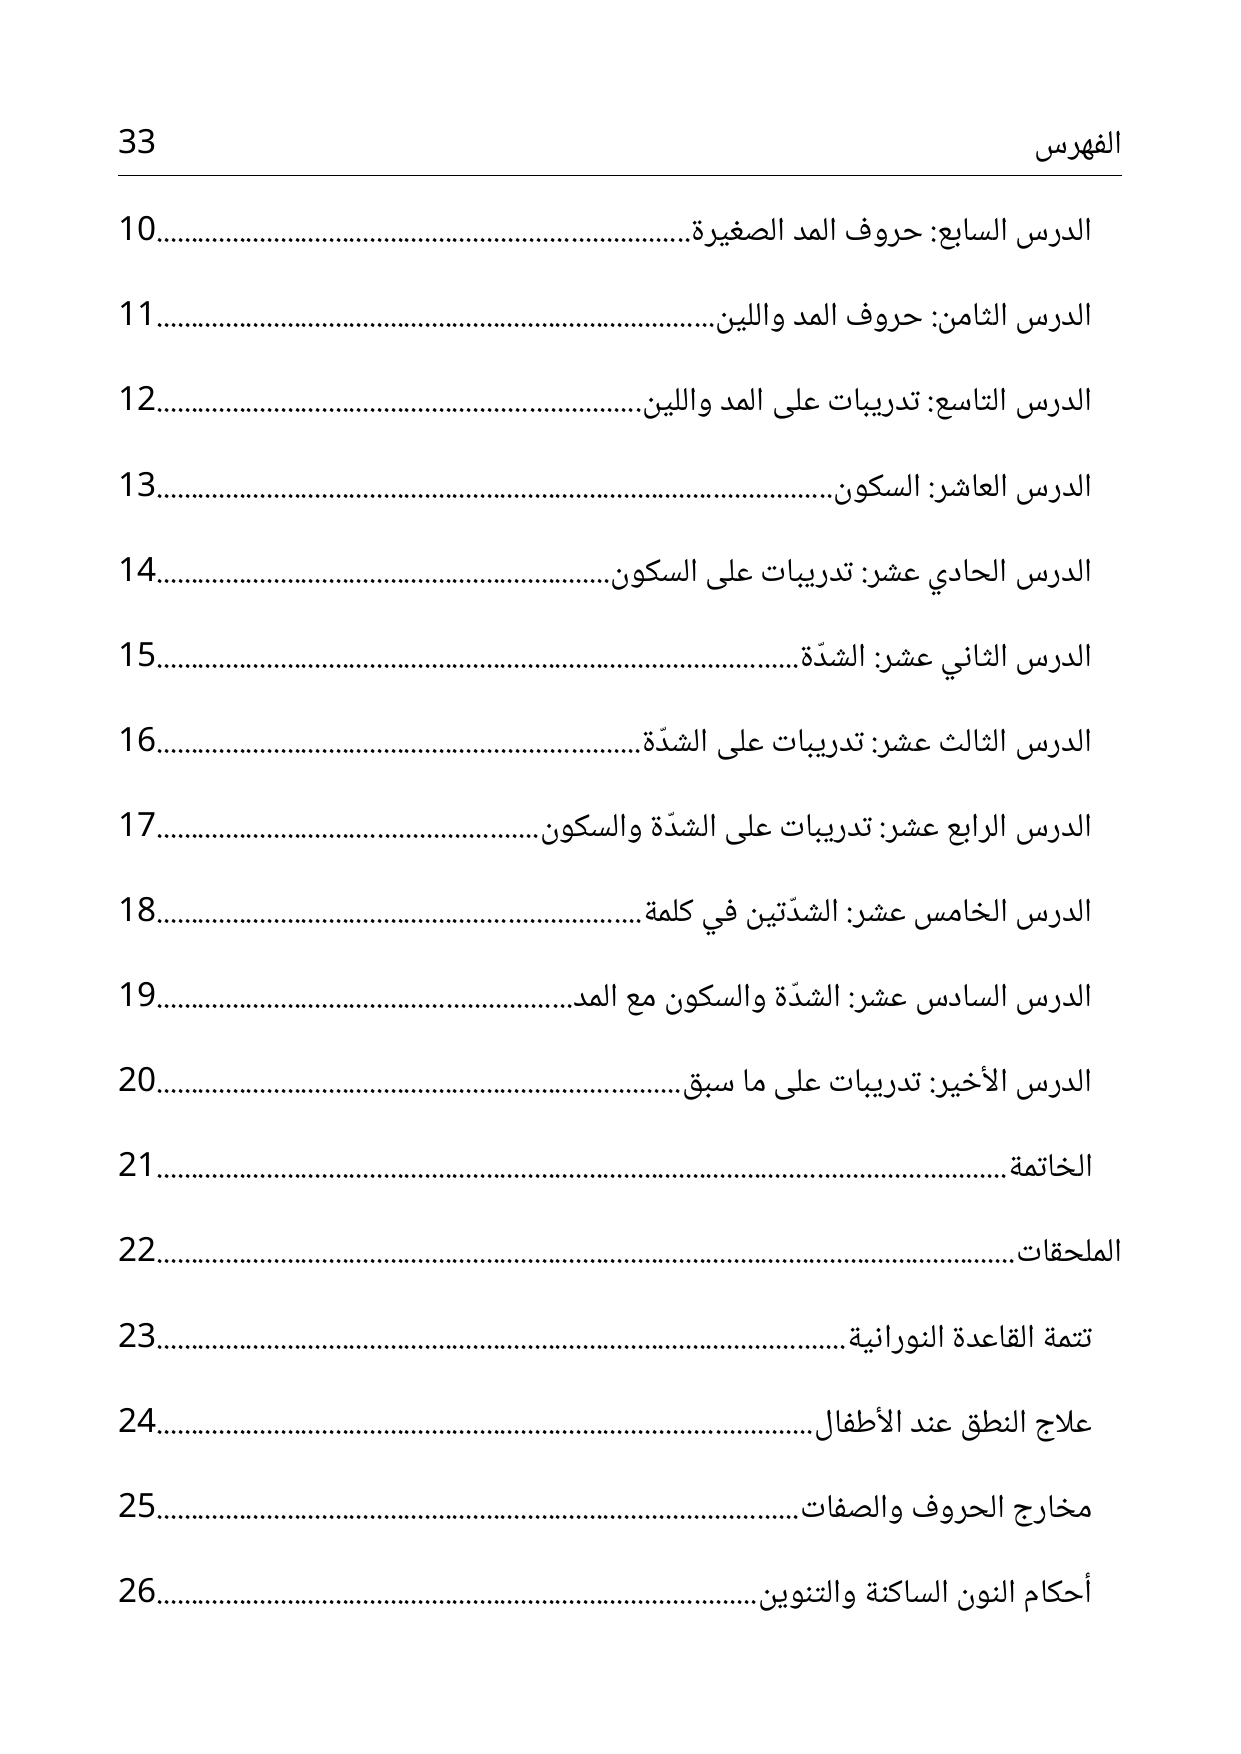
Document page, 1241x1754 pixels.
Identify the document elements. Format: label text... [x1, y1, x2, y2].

text الدرس الثالث عشر: تدريبات على الشدّة 16 [118, 716, 1093, 772]
text الخاتمة 21 [118, 1141, 1093, 1198]
text الدرس التاسع: تدريبات على المد واللين 12 [118, 375, 1093, 432]
text أحكام النون الساكنة والتنوين 26 [118, 1567, 1093, 1623]
text الدرس الأخير: تدريبات على ما سبق 20 [118, 1056, 1093, 1113]
text علاج النطق عند الأطفال 24 [118, 1396, 1093, 1453]
text الدرس السادس عشر: الشدّة والسكون مع المد 19 [118, 971, 1093, 1028]
text تتمة القاعدة النورانية 23 [118, 1311, 1093, 1368]
text الدرس الثامن: حروف المد واللين 11 [118, 290, 1093, 347]
text الملحقات 22 [118, 1226, 1122, 1283]
text الدرس الخامس عشر: الشدّتين في كلمة 18 [118, 886, 1093, 943]
text الدرس السابع: حروف المد الصغيرة 10 [118, 205, 1093, 262]
text الدرس الرابع عشر: تدريبات على الشدّة والسكون 17 [118, 801, 1093, 857]
text الدرس الثاني عشر: الشدّة 15 [118, 631, 1093, 687]
text الدرس الحادي عشر: تدريبات على السكون 14 [118, 545, 1093, 602]
text مخارج الحروف والصفات 25 [118, 1482, 1093, 1538]
text الدرس العاشر: السكون 13 [118, 460, 1093, 517]
